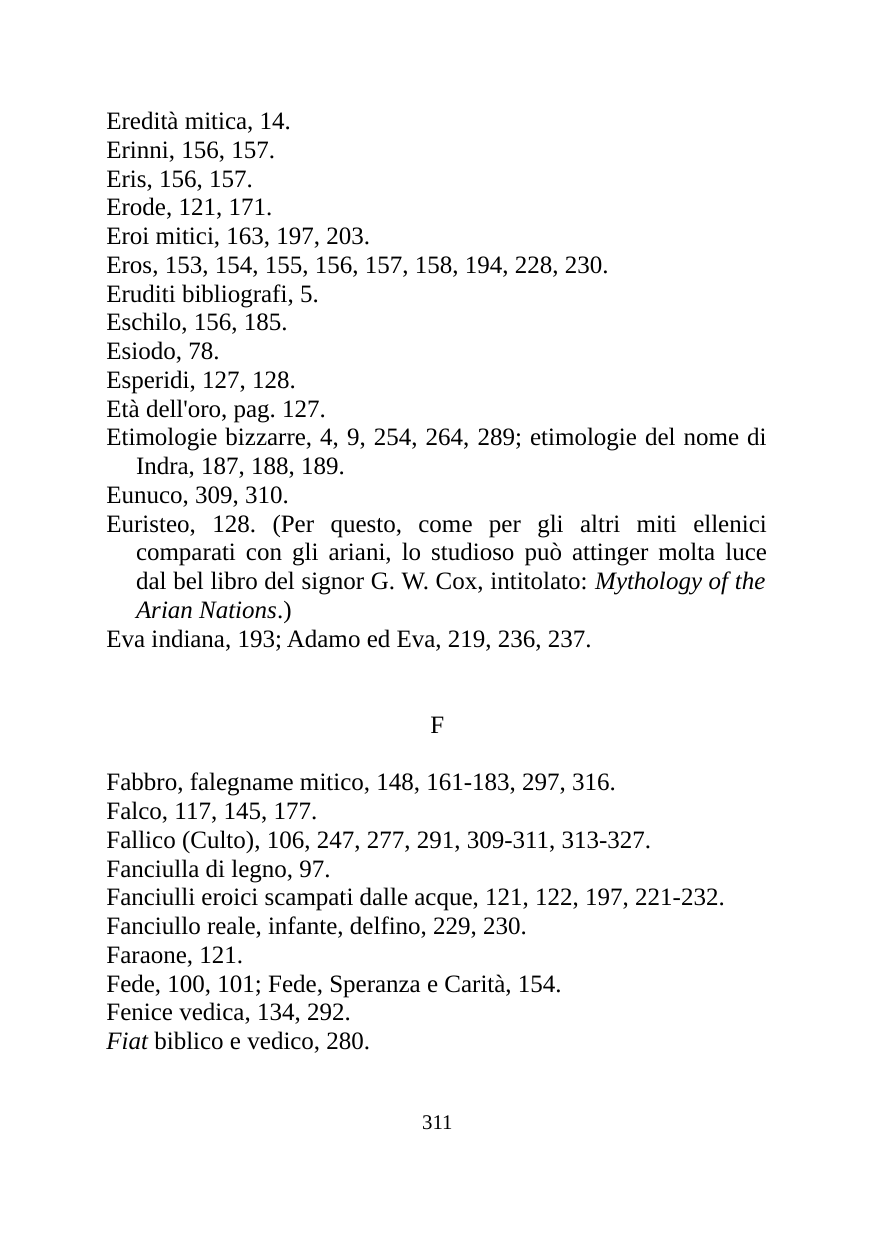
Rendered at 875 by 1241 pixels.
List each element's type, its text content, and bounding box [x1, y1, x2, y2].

text Esperidi, 127, 128. [106, 365, 768, 394]
text Eschilo, 156, 185. [106, 307, 768, 336]
text Fanciulli eroici scampati dalle acque, 121, 122, 197, 221-232. [106, 882, 768, 911]
text Fallico (Culto), 106, 247, 277, 291, 309-311, 313-327. [106, 825, 768, 854]
text Falco, 117, 145, 177. [106, 796, 768, 825]
text Fenice vedica, 134, 292. [106, 997, 768, 1026]
text Eunuco, 309, 310. [106, 480, 768, 509]
text Faraone, 121. [106, 940, 768, 969]
text Età dell'oro, pag. 127. [106, 394, 768, 422]
text Eros, 153, 154, 155, 156, 157, 158, 194, 228, 230. [106, 250, 768, 279]
text Eredità mitica, 14. [106, 106, 768, 135]
text Fanciullo reale, infante, delfino, 229, 230. [106, 911, 768, 940]
text Fabbro, falegname mitico, 148, 161-183, 297, 316. [106, 767, 768, 796]
text Eris, 156, 157. [106, 164, 768, 192]
text Etimologie bizzarre, 4, 9, 254, 264, 289; etimologie del nome di Indra, 187, 188, 189. [106, 422, 768, 480]
text Euristeo, 128. (Per questo, come per gli altri miti ellenici comparati con gli ariani, lo studioso può attinger molta luce dal bel libro del signor G. W. Cox, intitolato: Mythology of the Arian Nations.) [106, 509, 768, 624]
text F [106, 710, 768, 739]
text Fede, 100, 101; Fede, Speranza e Carità, 154. [106, 969, 768, 997]
text Eroi mitici, 163, 197, 203. [106, 221, 768, 250]
text Esiodo, 78. [106, 336, 768, 365]
text Fiat biblico e vedico, 280. [106, 1026, 768, 1055]
text Erode, 121, 171. [106, 192, 768, 221]
text Eruditi bibliografi, 5. [106, 279, 768, 307]
text Erinni, 156, 157. [106, 135, 768, 164]
text Eva indiana, 193; Adamo ed Eva, 219, 236, 237. [106, 624, 768, 652]
text Fanciulla di legno, 97. [106, 854, 768, 882]
